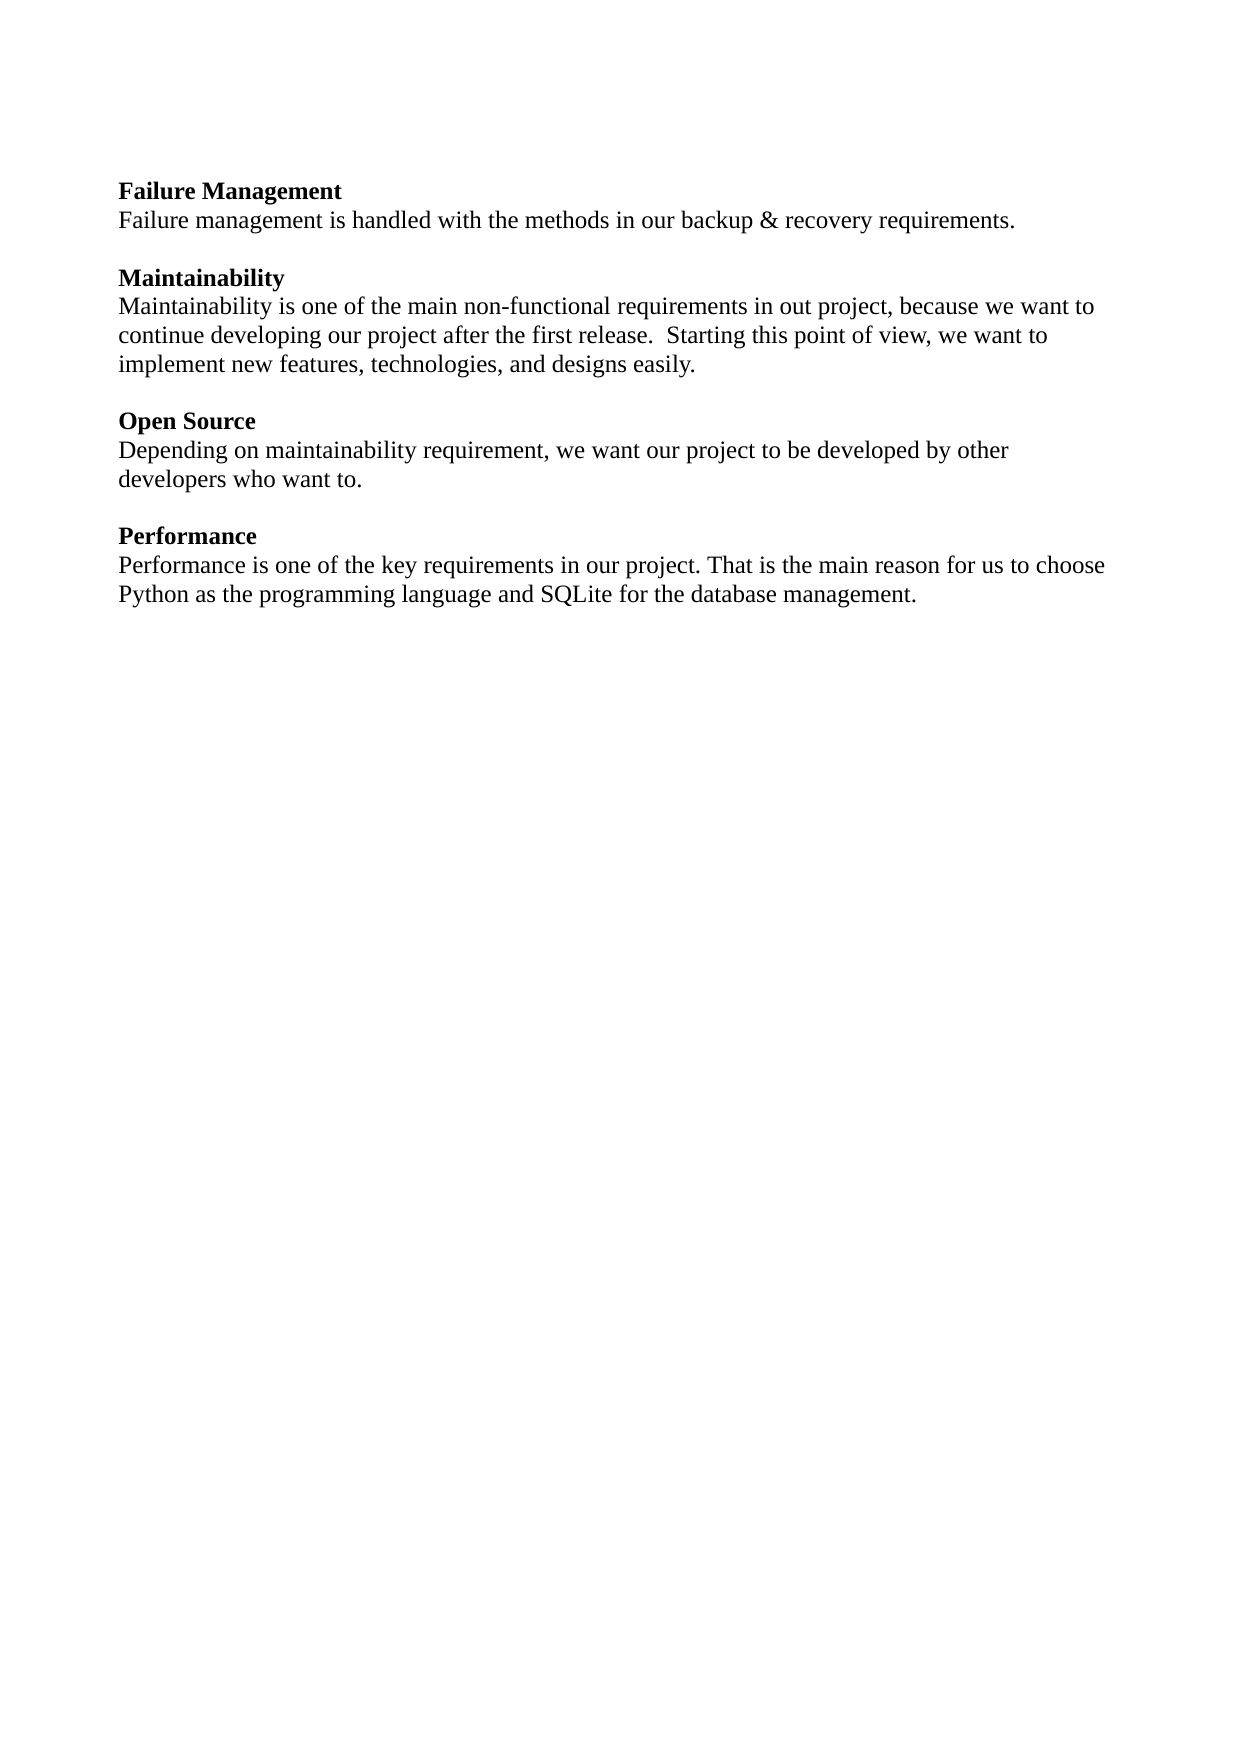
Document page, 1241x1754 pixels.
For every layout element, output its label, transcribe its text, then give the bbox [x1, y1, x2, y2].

text Failure management is handled with the methods in our backup & recovery requirements. [118, 205, 1122, 234]
text Performance is one of the key requirements in our project. That is the main reason for us to choose Python as the programming language and SQLite for the database management. [118, 550, 1122, 608]
text Depending on maintainability requirement, we want our project to be developed by other developers who want to. [118, 435, 1122, 493]
text Maintainability is one of the main non-functional requirements in out project, because we want to continue developing our project after the first release. Starting this point of view, we want to implement new features, technologies, and designs easily. [118, 291, 1122, 378]
text Maintainability [118, 263, 1122, 291]
text Failure Management [118, 176, 1122, 205]
text Performance [118, 521, 1122, 550]
text Open Source [118, 406, 1122, 435]
